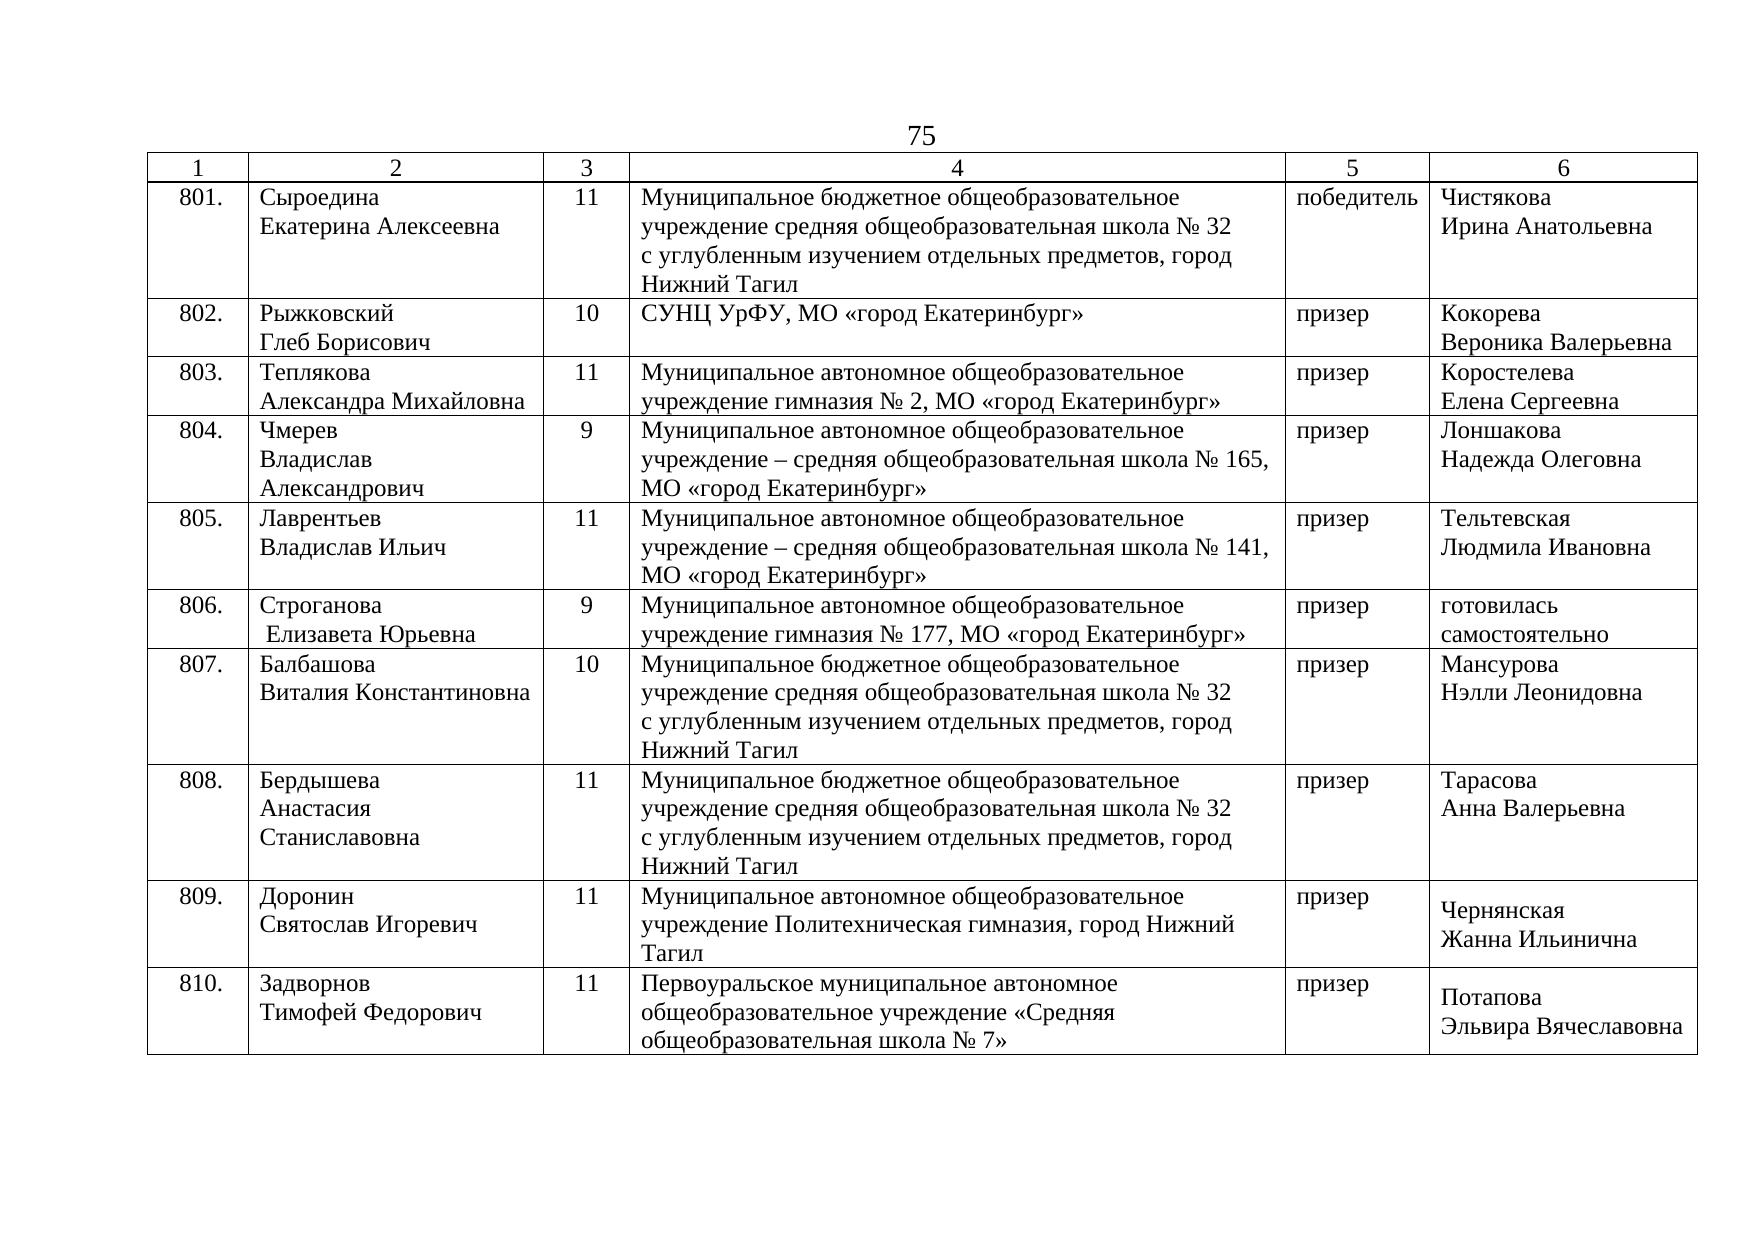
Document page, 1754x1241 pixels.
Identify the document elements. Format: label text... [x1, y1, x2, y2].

table_cell 11 [544, 503, 629, 589]
table_cell Первоуральское муниципальное автономное общеобразовательное учреждение «Средняя общеобразовательная школа № 7» [630, 968, 1285, 1054]
table_cell [148, 299, 248, 356]
table_cell Бердышева Анастасия Станиславовна [249, 765, 543, 880]
table_header 5 [1286, 153, 1429, 181]
table_cell 11 [544, 183, 629, 297]
table_cell 9 [544, 416, 629, 502]
table_header 4 [630, 153, 1285, 181]
table_cell [148, 968, 248, 1054]
table_cell Потапова Эльвира Вячеславовна [1430, 968, 1697, 1054]
table_cell 11 [544, 881, 629, 967]
table_cell призер [1286, 299, 1429, 356]
table_cell Строганова Елизавета Юрьевна [249, 590, 543, 648]
table_cell Муниципальное бюджетное общеобразовательное учреждение средняя общеобразовательная школа № 32 с углубленным изучением отдельных предметов, город Нижний Тагил [630, 183, 1285, 297]
table_header 3 [544, 153, 629, 181]
table_cell [148, 416, 248, 502]
table_header 6 [1430, 153, 1697, 181]
table_cell СУНЦ УрФУ, МО «город Екатеринбург» [630, 299, 1285, 356]
table_cell [148, 590, 248, 648]
table_cell 11 [544, 765, 629, 880]
table_cell призер [1286, 503, 1429, 589]
table_cell Кокорева Вероника Валерьевна [1430, 299, 1697, 356]
table_cell Муниципальное автономное общеобразовательное учреждение – средняя общеобразовательная школа № 165, МО «город Екатеринбург» [630, 416, 1285, 502]
table_cell Муниципальное бюджетное общеобразовательное учреждение средняя общеобразовательная школа № 32 с углубленным изучением отдельных предметов, город Нижний Тагил [630, 765, 1285, 880]
table_cell 10 [544, 649, 629, 764]
table_cell 11 [544, 968, 629, 1054]
table_cell призер [1286, 649, 1429, 764]
table_cell Чмерев Владислав Александрович [249, 416, 543, 502]
table_cell [148, 649, 248, 764]
table_cell Муниципальное бюджетное общеобразовательное учреждение средняя общеобразовательная школа № 32 с углубленным изучением отдельных предметов, город Нижний Тагил [630, 649, 1285, 764]
table_cell призер [1286, 590, 1429, 648]
table_cell призер [1286, 765, 1429, 880]
table_cell призер [1286, 881, 1429, 967]
table_cell Задворнов Тимофей Федорович [249, 968, 543, 1054]
table_cell 10 [544, 299, 629, 356]
table_cell Балбашова Виталия Константиновна [249, 649, 543, 764]
table_header 2 [249, 153, 543, 181]
table_cell Коростелева Елена Сергеевна [1430, 357, 1697, 414]
table_cell призер [1286, 968, 1429, 1054]
table_cell Сыроедина Екатерина Алексеевна [249, 183, 543, 297]
table_cell [148, 183, 248, 297]
table_cell Муниципальное автономное общеобразовательное учреждение гимназия № 2, МО «город Екатеринбург» [630, 357, 1285, 414]
table_cell Чистякова Ирина Анатольевна [1430, 183, 1697, 297]
table_cell [148, 357, 248, 414]
table_cell 9 [544, 590, 629, 648]
table_cell Доронин Святослав Игоревич [249, 881, 543, 967]
table_cell Лоншакова Надежда Олеговна [1430, 416, 1697, 502]
table_cell Мансурова Нэлли Леонидовна [1430, 649, 1697, 764]
table_cell Тарасова Анна Валерьевна [1430, 765, 1697, 880]
table_cell Чернянская Жанна Ильинична [1430, 881, 1697, 967]
table_cell Муниципальное автономное общеобразовательное учреждение – средняя общеобразовательная школа № 141, МО «город Екатеринбург» [630, 503, 1285, 589]
table_cell Муниципальное автономное общеобразовательное учреждение Политехническая гимназия, город Нижний Тагил [630, 881, 1285, 967]
table_header 1 [148, 153, 248, 181]
table_cell призер [1286, 416, 1429, 502]
table_cell призер [1286, 357, 1429, 414]
table_cell Тельтевская Людмила Ивановна [1430, 503, 1697, 589]
table_cell Рыжковский Глеб Борисович [249, 299, 543, 356]
table_cell победитель [1286, 183, 1429, 297]
table_cell [148, 881, 248, 967]
table_cell Муниципальное автономное общеобразовательное учреждение гимназия № 177, МО «город Екатеринбург» [630, 590, 1285, 648]
table_cell [148, 765, 248, 880]
table_cell 11 [544, 357, 629, 414]
table_cell Лаврентьев Владислав Ильич [249, 503, 543, 589]
table_cell [148, 503, 248, 589]
table_cell Теплякова Александра Михайловна [249, 357, 543, 414]
table_cell готовилась самостоятельно [1430, 590, 1697, 648]
